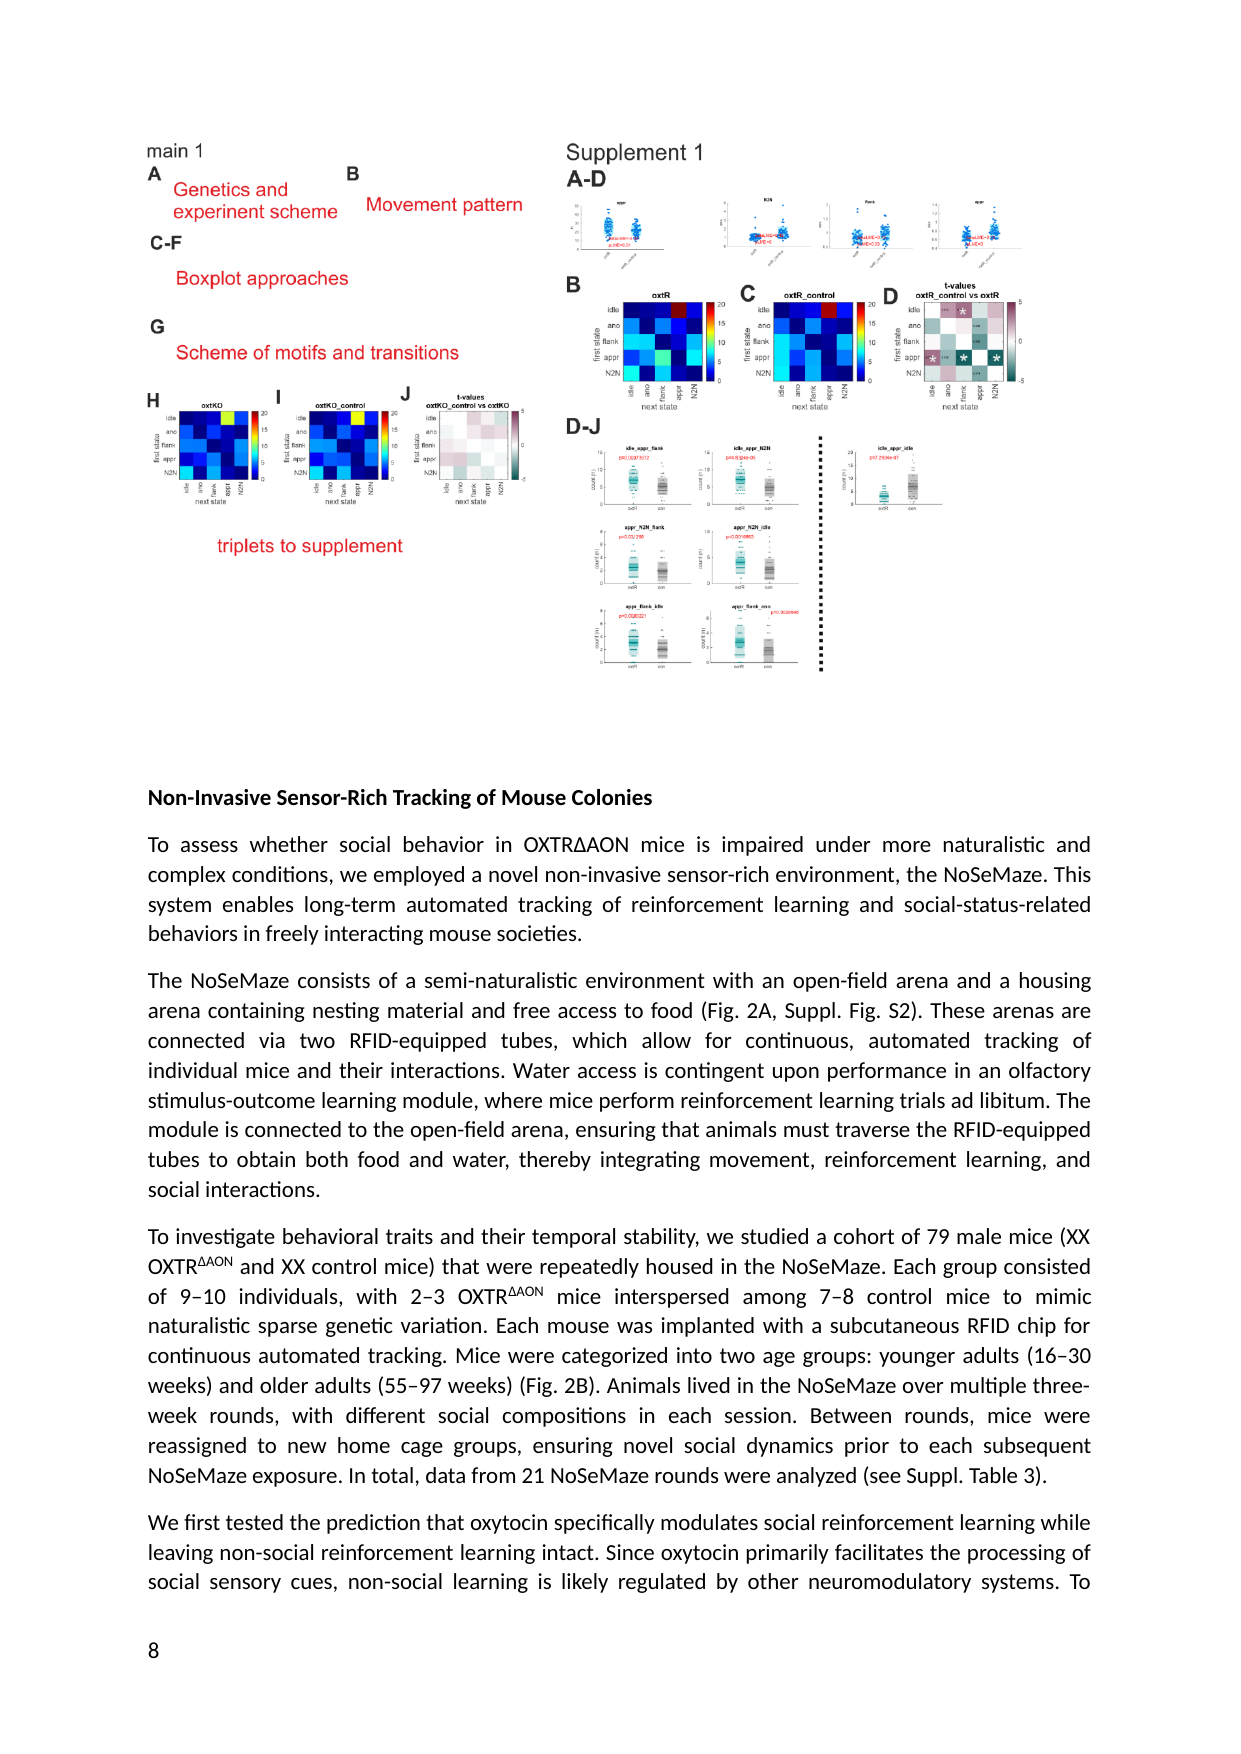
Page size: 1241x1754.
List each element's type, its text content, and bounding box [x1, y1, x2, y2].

text The NoSeMaze consists of a semi-naturalistic environment with an open-field arena and a housing arena containing nesting material and free access to food (Fig. 2A, Suppl. Fig. S2). These arenas are connected via two RFID-equipped tubes, which allow for continuous, automated tracking of individual mice and their interactions. Water access is contingent upon performance in an olfactory stimulus-outcome learning module, where mice perform reinforcement learning trials ad libitum. The module is connected to the open-field arena, ensuring that animals must traverse the RFID-equipped tubes to obtain both food and water, thereby integrating movement, reinforcement learning, and social interactions. [148, 966, 1093, 1203]
text To assess whether social behavior in OXTRΔAON mice is impaired under more naturalistic and complex conditions, we employed a novel non-invasive sensor-rich environment, the NoSeMaze. This system enables long-term automated tracking of reinforcement learning and social-status-related behaviors in freely interacting mouse societies. [148, 830, 1093, 948]
text To investigate behavioral traits and their temporal stability, we studied a cohort of 79 male mice (XX OXTRΔAON and XX control mice) that were repeatedly housed in the NoSeMaze. Each group consisted of 9–10 individuals, with 2–3 OXTRΔAON mice interspersed among 7–8 control mice to mimic naturalistic sparse genetic variation. Each mouse was implanted with a subcutaneous RFID chip for continuous automated tracking. Mice were categorized into two age groups: younger adults (16–30 weeks) and older adults (55–97 weeks) (Fig. 2B). Animals lived in the NoSeMaze over multiple three-week rounds, with different social compositions in each session. Between rounds, mice were reassigned to new home cage groups, ensuring novel social dynamics prior to each subsequent NoSeMaze exposure. In total, data from 21 NoSeMaze rounds were analyzed (see Suppl. Table 3). [148, 1222, 1093, 1489]
text Non-Invasive Sensor-Rich Tracking of Mouse Colonies [148, 783, 1093, 811]
text We first tested the prediction that oxytocin specifically modulates social reinforcement learning while leaving non-social reinforcement learning intact. Since oxytocin primarily facilitates the processing of social sensory cues, non-social learning is likely regulated by other neuromodulatory systems. To [148, 1508, 1093, 1596]
